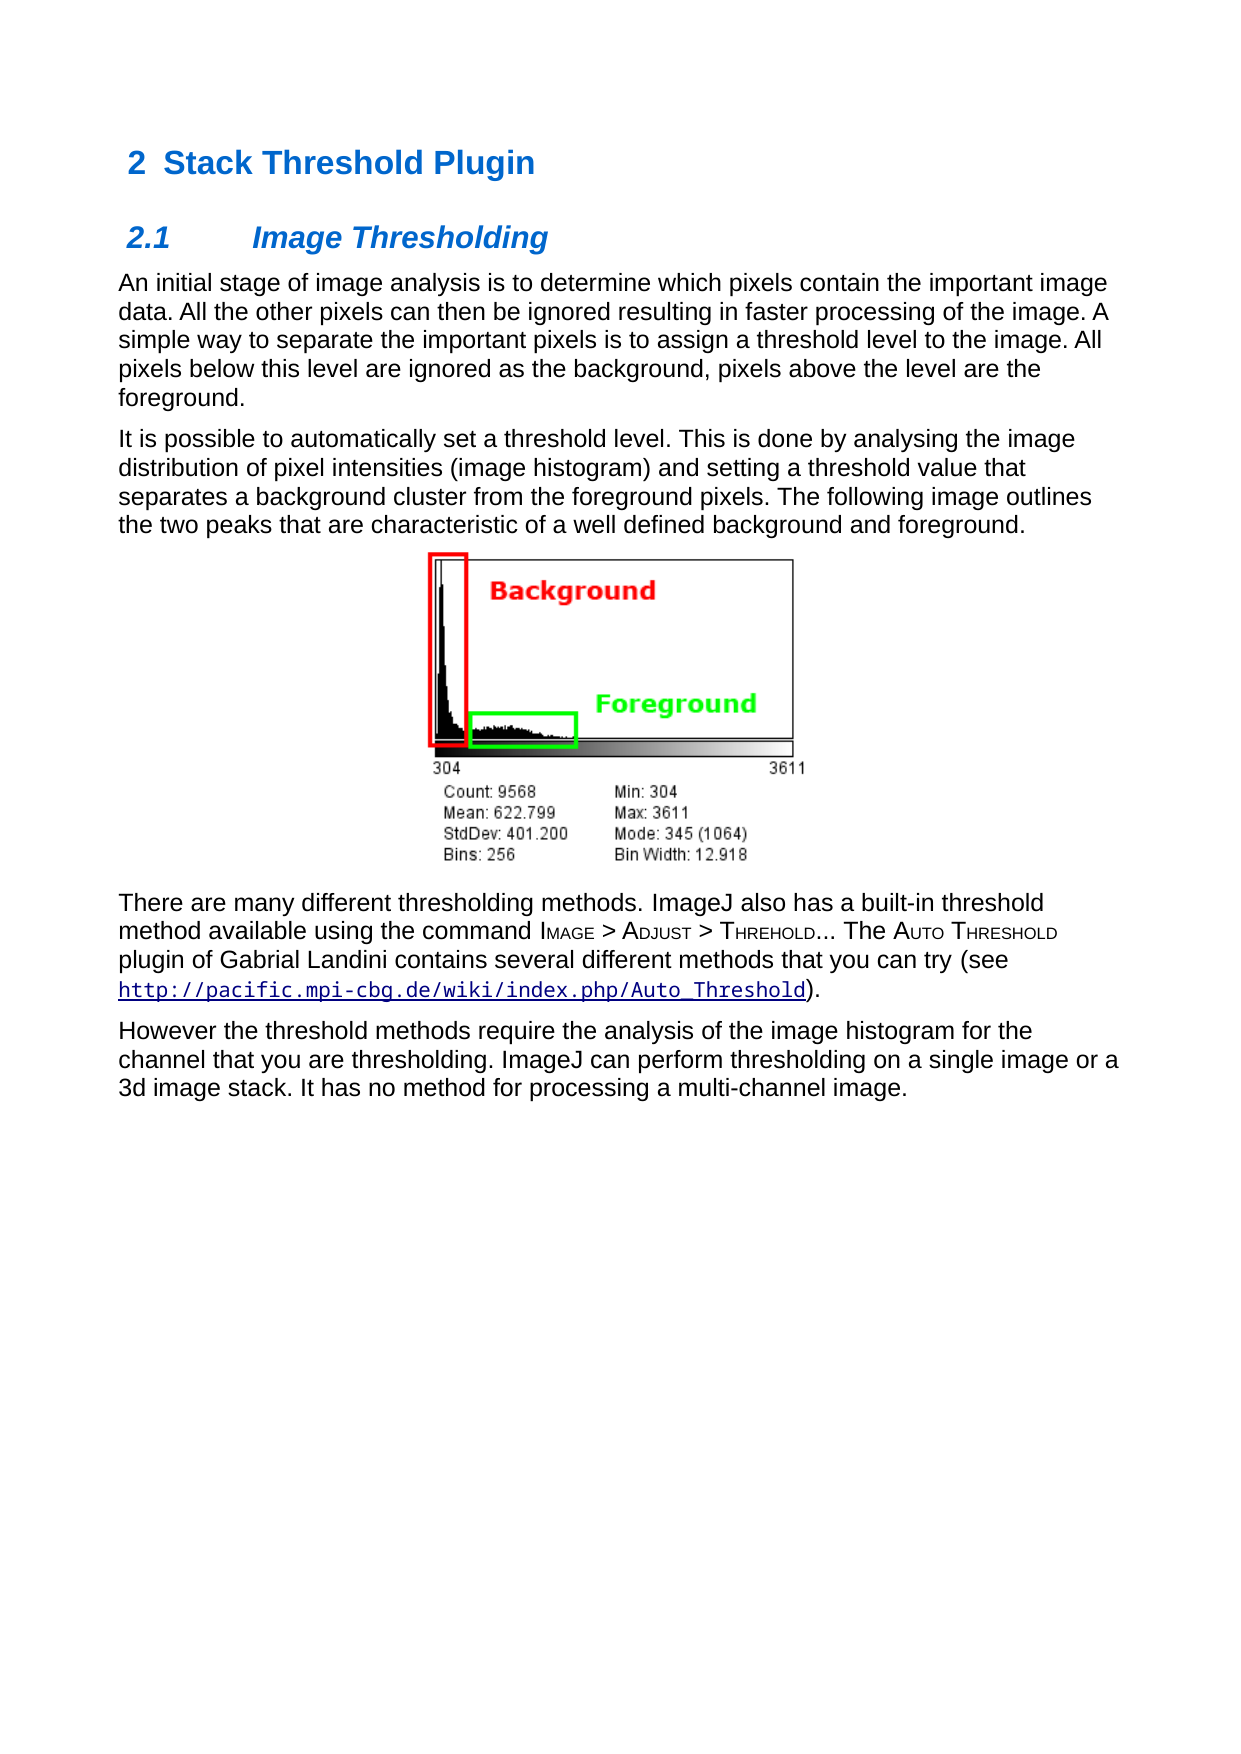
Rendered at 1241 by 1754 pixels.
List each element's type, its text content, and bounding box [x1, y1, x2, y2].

subtitle Image Thresholding [118, 219, 1122, 255]
subtitle Stack Threshold Plugin [118, 143, 1122, 182]
text However the threshold methods require the analysis of the image histogram for the channel that you are thresholding. ImageJ can perform thresholding on a single image or a 3d image stack. It has no method for processing a multi-channel image. [118, 1016, 1122, 1102]
text There are many different thresholding methods. ImageJ also has a built-in threshold method available using the command Image > Adjust > Threhold... The Auto Threshold plugin of Gabrial Landini contains several different methods that you can try (see http://pacific.mpi-cbg.de/wiki/index.php/Auto_Threshold). [118, 888, 1122, 1003]
text An initial stage of image analysis is to determine which pixels contain the important image data. All the other pixels can then be ignored resulting in faster processing of the image. A simple way to separate the important pixels is to assign a threshold level to the image. All pixels below this level are ignored as the background, pixels above the level are the foreground. [118, 268, 1122, 411]
picture [424, 551, 816, 876]
text It is possible to automatically set a threshold level. This is done by analysing the image distribution of pixel intensities (image histogram) and setting a threshold value that separates a background cluster from the foreground pixels. The following image outlines the two peaks that are characteristic of a well defined background and foreground. [118, 424, 1122, 539]
